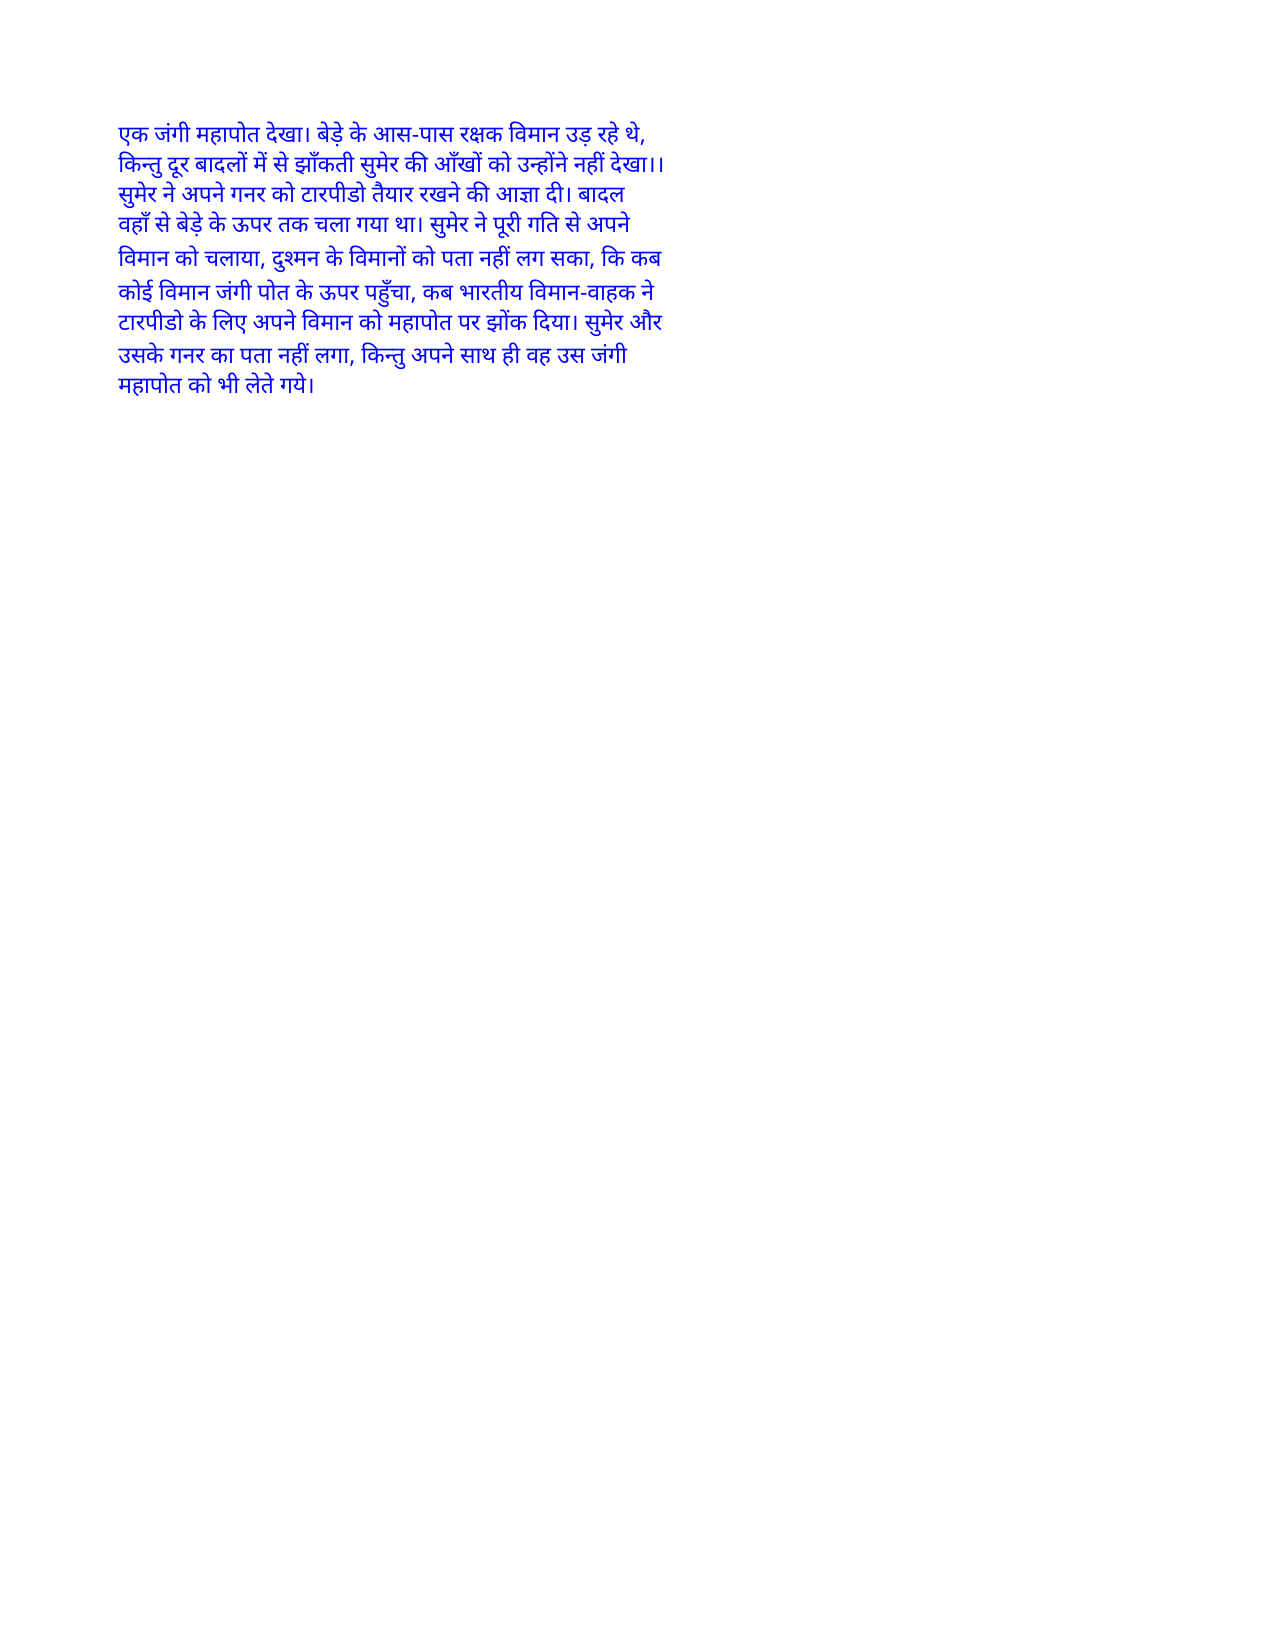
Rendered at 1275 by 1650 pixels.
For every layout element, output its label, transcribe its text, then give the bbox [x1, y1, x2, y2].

text विमान को चलाया, दुश्मन के विमानों को पता नहीं लग सका, कि कब [118, 242, 1157, 276]
text कोई विमान जंगी पोत के ऊपर पहुँचा, कब भारतीय विमान-वाहक ने [118, 276, 1157, 309]
text वहाँ से बेड़े के ऊपर तक चला गया था। सुमेर ने पूरी गति से अपने [118, 212, 1157, 242]
text टारपीडो के लिए अपने विमान को महापोत पर झोंक दिया। सुमेर और [118, 309, 1157, 339]
text महापोत को भी लेते गये। [118, 373, 1157, 403]
text एक जंगी महापोत देखा। बेड़े के आस-पास रक्षक विमान उड़ रहे थे, [118, 118, 1157, 152]
text सुमेर ने अपने गनर को टारपीडो तैयार रखने की आज्ञा दी। बादल [118, 182, 1157, 212]
text किन्तु दूर बादलों में से झाँकती सुमेर की आँखों को उन्होंने नहीं देखा।। [118, 152, 1157, 182]
text उसके गनर का पता नहीं लगा, किन्तु अपने साथ ही वह उस जंगी [118, 339, 1157, 373]
